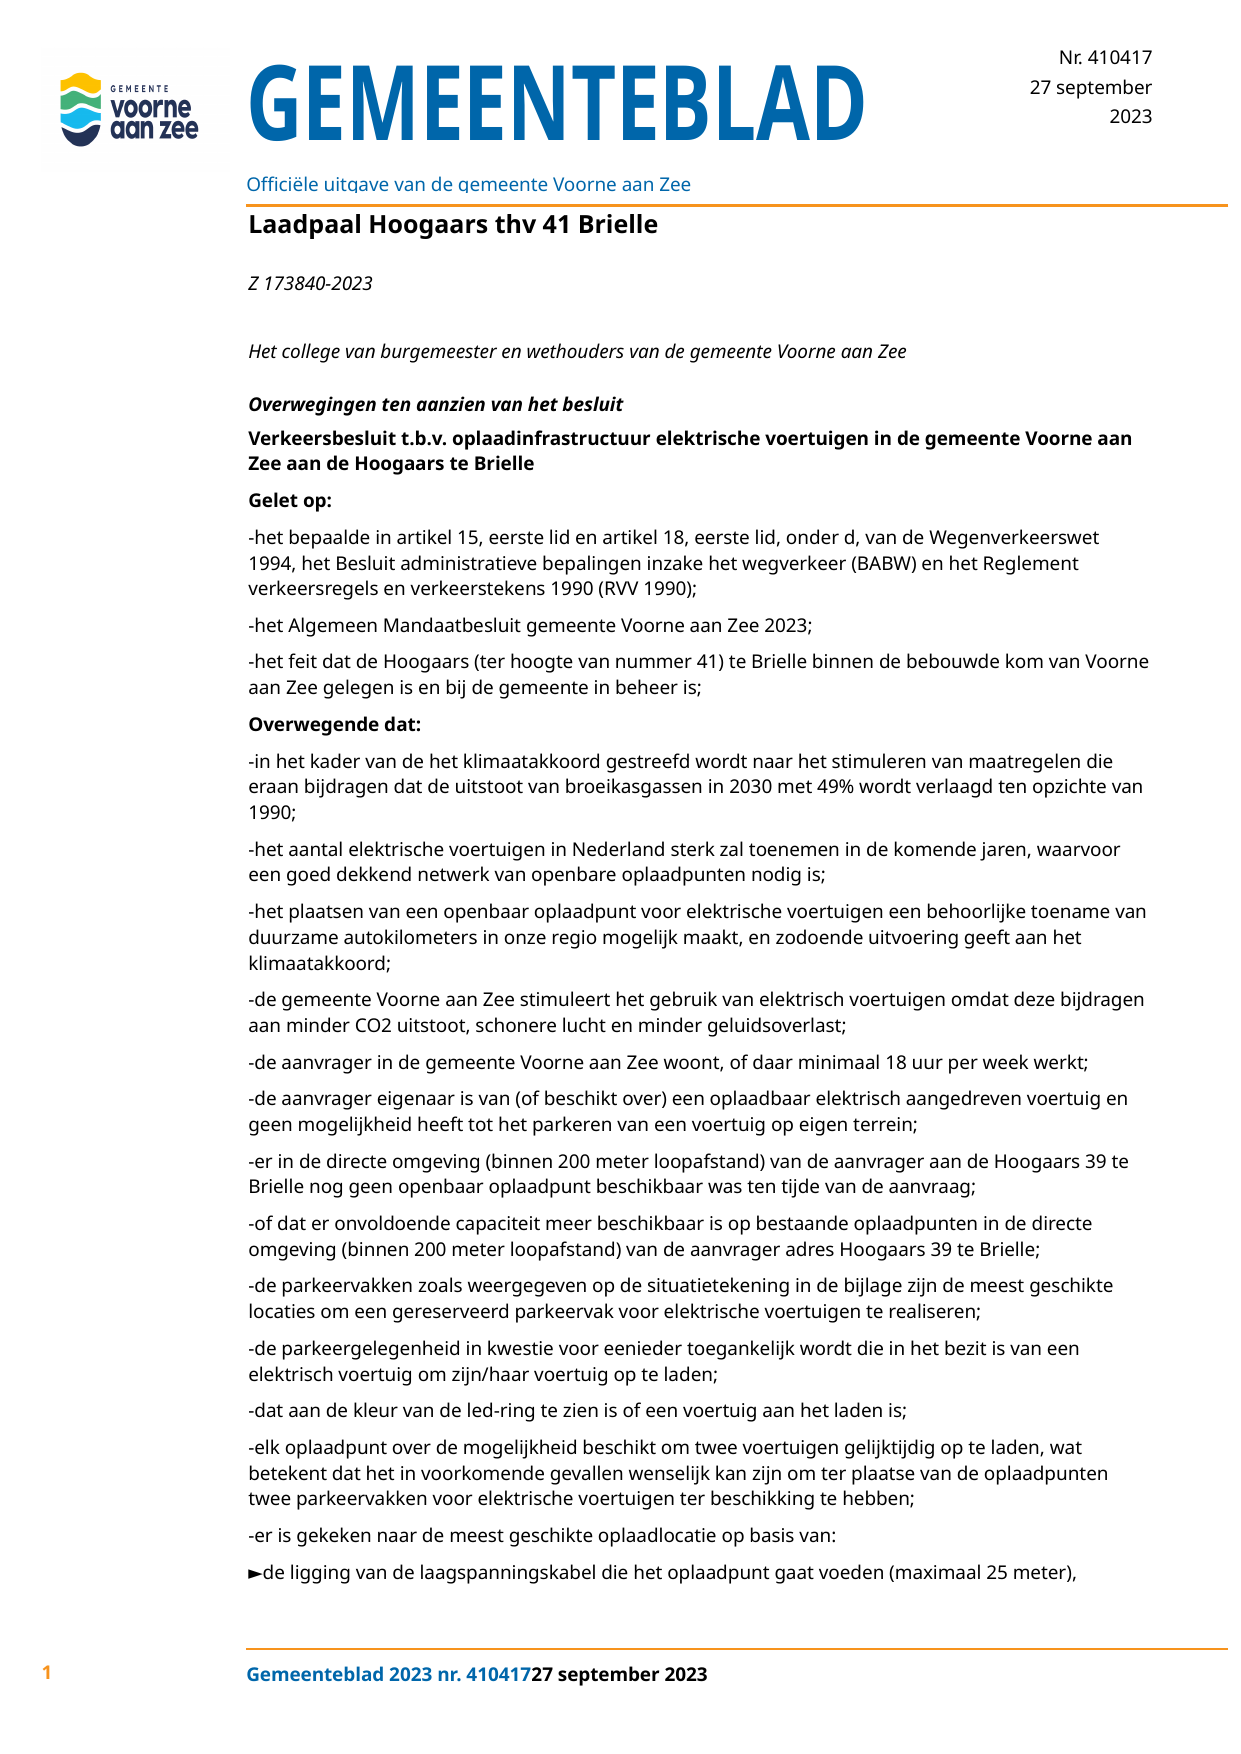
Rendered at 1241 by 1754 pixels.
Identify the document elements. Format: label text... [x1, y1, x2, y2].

picture [41, 47, 231, 172]
text Gelet op: [248, 487, 1152, 513]
text -de aanvrager eigenaar is van (of beschikt over) een oplaadbaar elektrisch aangedreven voertuig en geen mogelijkheid heeft tot het parkeren van een voertuig op eigen terrein; [248, 1086, 1152, 1137]
text -er is gekeken naar de meest geschikte oplaadlocatie op basis van: [248, 1522, 1152, 1548]
text -het Algemeen Mandaatbesluit gemeente Voorne aan Zee 2023; [248, 612, 1152, 638]
text Z 173840-2023 [248, 270, 1152, 296]
text Overwegende dat: [248, 711, 1152, 737]
text -of dat er onvoldoende capaciteit meer beschikbaar is op bestaande oplaadpunten in de directe omgeving (binnen 200 meter loopafstand) van de aanvrager adres Hoogaars 39 te Brielle; [248, 1210, 1152, 1262]
text Het college van burgemeester en wethouders van de gemeente Voorne aan Zee [248, 338, 1152, 364]
text -de parkeergelegenheid in kwestie voor eenieder toegankelijk wordt die in het bezit is van een elektrisch voertuig om zijn/haar voertuig op te laden; [248, 1335, 1152, 1387]
text -de aanvrager in de gemeente Voorne aan Zee woont, of daar minimaal 18 uur per week werkt; [248, 1049, 1152, 1074]
text -elk oplaadpunt over de mogelijkheid beschikt om twee voertuigen gelijktijdig op te laden, wat betekent dat het in voorkomende gevallen wenselijk kan zijn om ter plaatse van de oplaadpunten twee parkeervakken voor elektrische voertuigen ter beschikking te hebben; [248, 1434, 1152, 1511]
text -de gemeente Voorne aan Zee stimuleert het gebruik van elektrisch voertuigen omdat deze bijdragen aan minder CO2 uitstoot, schonere lucht en minder geluidsoverlast; [248, 986, 1152, 1038]
text -er in de directe omgeving (binnen 200 meter loopafstand) van de aanvrager aan de Hoogaars 39 te Brielle nog geen openbaar oplaadpunt beschikbaar was ten tijde van de aanvraag; [248, 1148, 1152, 1199]
text Laadpaal Hoogaars thv 41 Brielle [248, 207, 1152, 241]
text -het aantal elektrische voertuigen in Nederland sterk zal toenemen in de komende jaren, waarvoor een goed dekkend netwerk van openbare oplaadpunten nodig is; [248, 836, 1152, 887]
text -het bepaalde in artikel 15, eerste lid en artikel 18, eerste lid, onder d, van de Wegenverkeerswet 1994, het Besluit administratieve bepalingen inzake het wegverkeer (BABW) en het Reglement verkeersregels en verkeerstekens 1990 (RVV 1990); [248, 524, 1152, 601]
text -in het kader van de het klimaatakkoord gestreefd wordt naar het stimuleren van maatregelen die eraan bijdragen dat de uitstoot van broeikasgassen in 2030 met 49% wordt verlaagd ten opzichte van 1990; [248, 748, 1152, 825]
text -het feit dat de Hoogaars (ter hoogte van nummer 41) te Brielle binnen de bebouwde kom van Voorne aan Zee gelegen is en bij de gemeente in beheer is; [248, 649, 1152, 700]
text Verkeersbesluit t.b.v. oplaadinfrastructuur elektrische voertuigen in de gemeente Voorne aan Zee aan de Hoogaars te Brielle [248, 425, 1152, 476]
text Overwegingen ten aanzien van het besluit [248, 391, 1152, 417]
text -de parkeervakken zoals weergegeven op de situatietekening in de bijlage zijn de meest geschikte locaties om een gereserveerd parkeervak voor elektrische voertuigen te realiseren; [248, 1273, 1152, 1324]
text -dat aan de kleur van de led-ring te zien is of een voertuig aan het laden is; [248, 1397, 1152, 1423]
text ►de ligging van de laagspanningskabel die het oplaadpunt gaat voeden (maximaal 25 meter), [248, 1559, 1152, 1585]
text -het plaatsen van een openbaar oplaadpunt voor elektrische voertuigen een behoorlijke toename van duurzame autokilometers in onze regio mogelijk maakt, en zodoende uitvoering geeft aan het klimaatakkoord; [248, 898, 1152, 976]
